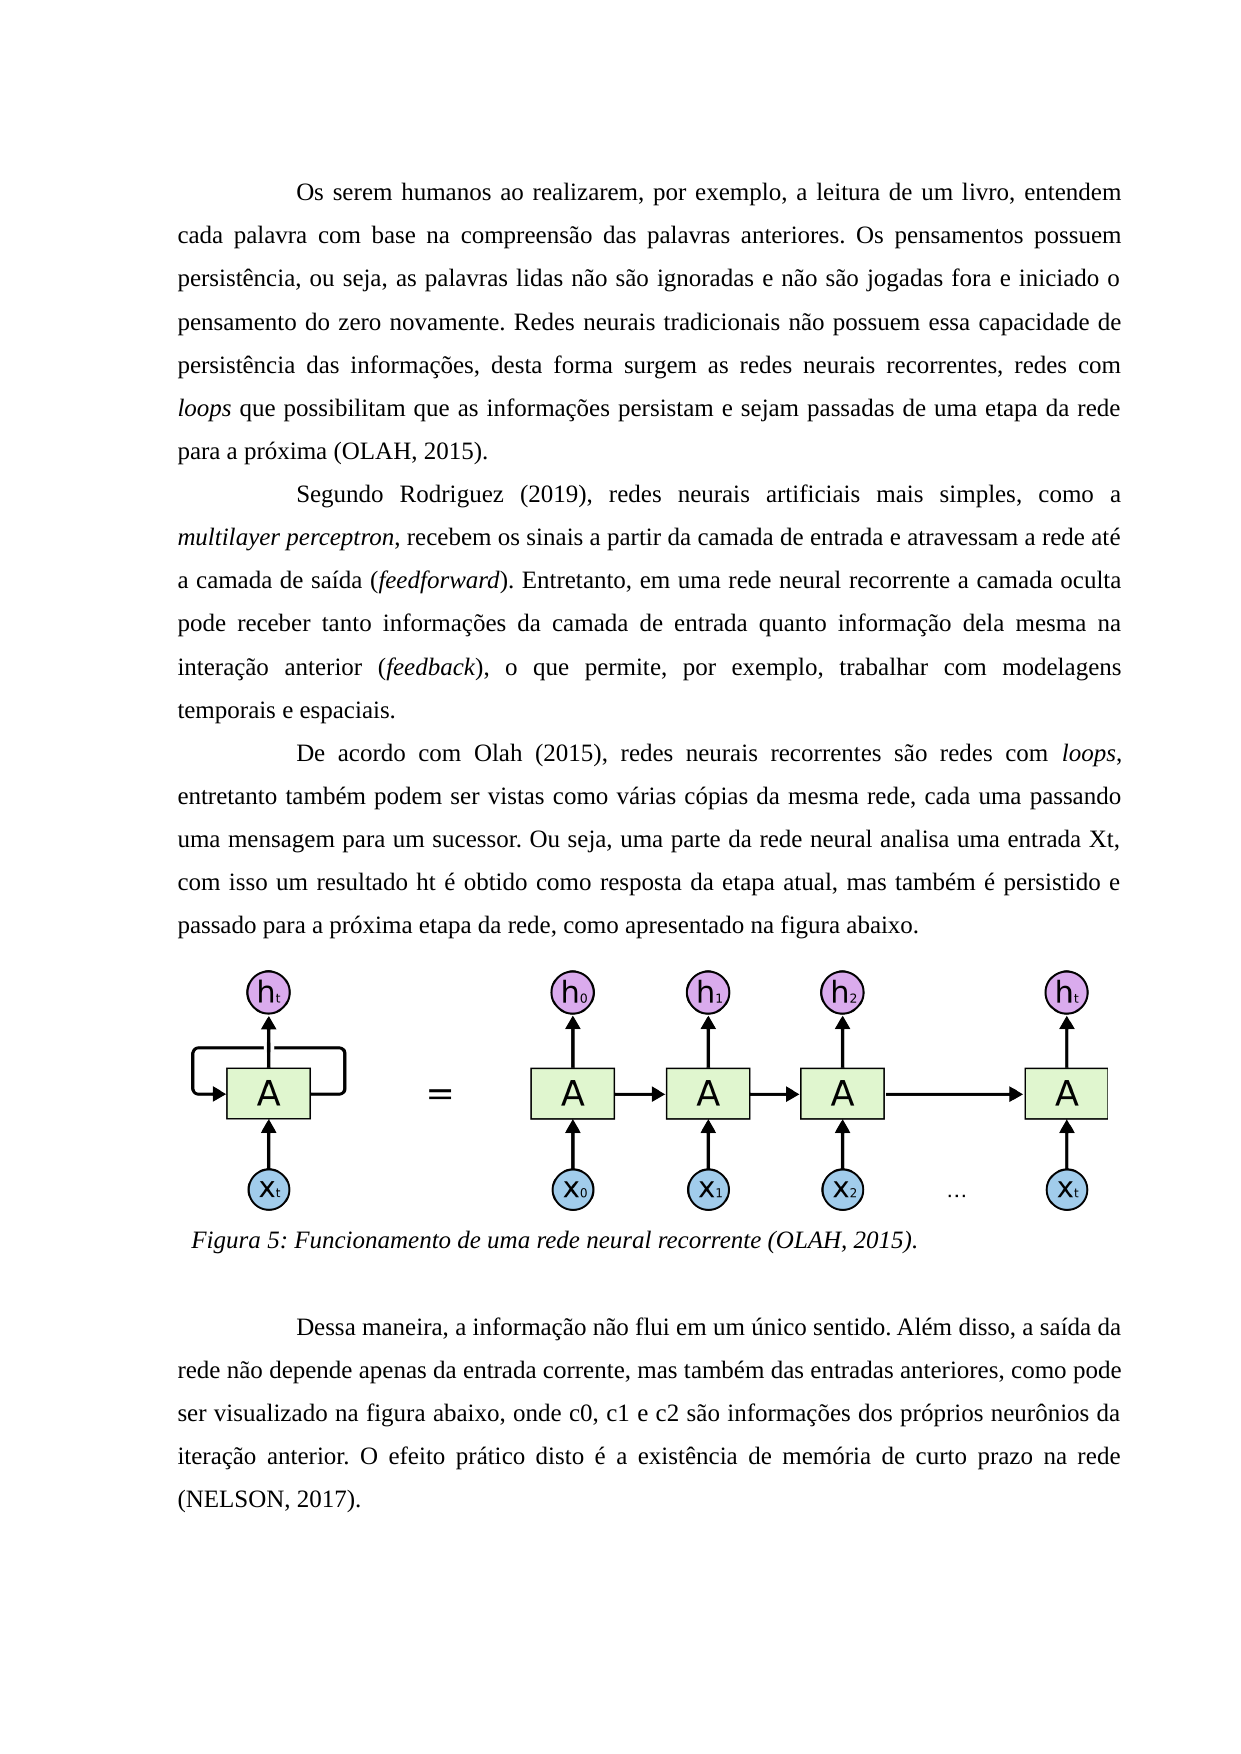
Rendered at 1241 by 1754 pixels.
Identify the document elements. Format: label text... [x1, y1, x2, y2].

text Dessa maneira, a informação não flui em um único sentido. Além disso, a saída da rede não depende apenas da entrada corrente, mas também das entradas anteriores, como pode ser visualizado na figura abaixo, onde c0, c1 e c2 são informações dos próprios neurônios da iteração anterior. O efeito prático disto é a existência de memória de curto prazo na rede (NELSON, 2017). [177, 1312, 1122, 1513]
text Os serem humanos ao realizarem, por exemplo, a leitura de um livro, entendem cada palavra com base na compreensão das palavras anteriores. Os pensamentos possuem persistência, ou seja, as palavras lidas não são ignoradas e não são jogadas fora e iniciado o pensamento do zero novamente. Redes neurais tradicionais não possuem essa capacidade de persistência das informações, desta forma surgem as redes neurais recorrentes, redes com loops que possibilitam que as informações persistam e sejam passadas de uma etapa da rede para a próxima (OLAH, 2015). [177, 177, 1122, 465]
picture [191, 970, 1108, 1211]
text De acordo com Olah (2015), redes neurais recorrentes são redes com loops, entretanto também podem ser vistas como várias cópias da mesma rede, cada uma passando uma mensagem para um sucessor. Ou seja, uma parte da rede neural analisa uma entrada Xt, com isso um resultado ht é obtido como resposta da etapa atual, mas também é persistido e passado para a próxima etapa da rede, como apresentado na figura abaixo. [177, 738, 1122, 939]
text Segundo Rodriguez (2019), redes neurais artificiais mais simples, como a multilayer perceptron, recebem os sinais a partir da camada de entrada e atravessam a rede até a camada de saída (feedforward). Entretanto, em uma rede neural recorrente a camada oculta pode receber tanto informações da camada de entrada quanto informação dela mesma na interação anterior (feedback), o que permite, por exemplo, trabalhar com modelagens temporais e espaciais. [177, 479, 1122, 723]
text Figura 5: Funcionamento de uma rede neural recorrente (OLAH, 2015). [191, 1211, 1108, 1254]
